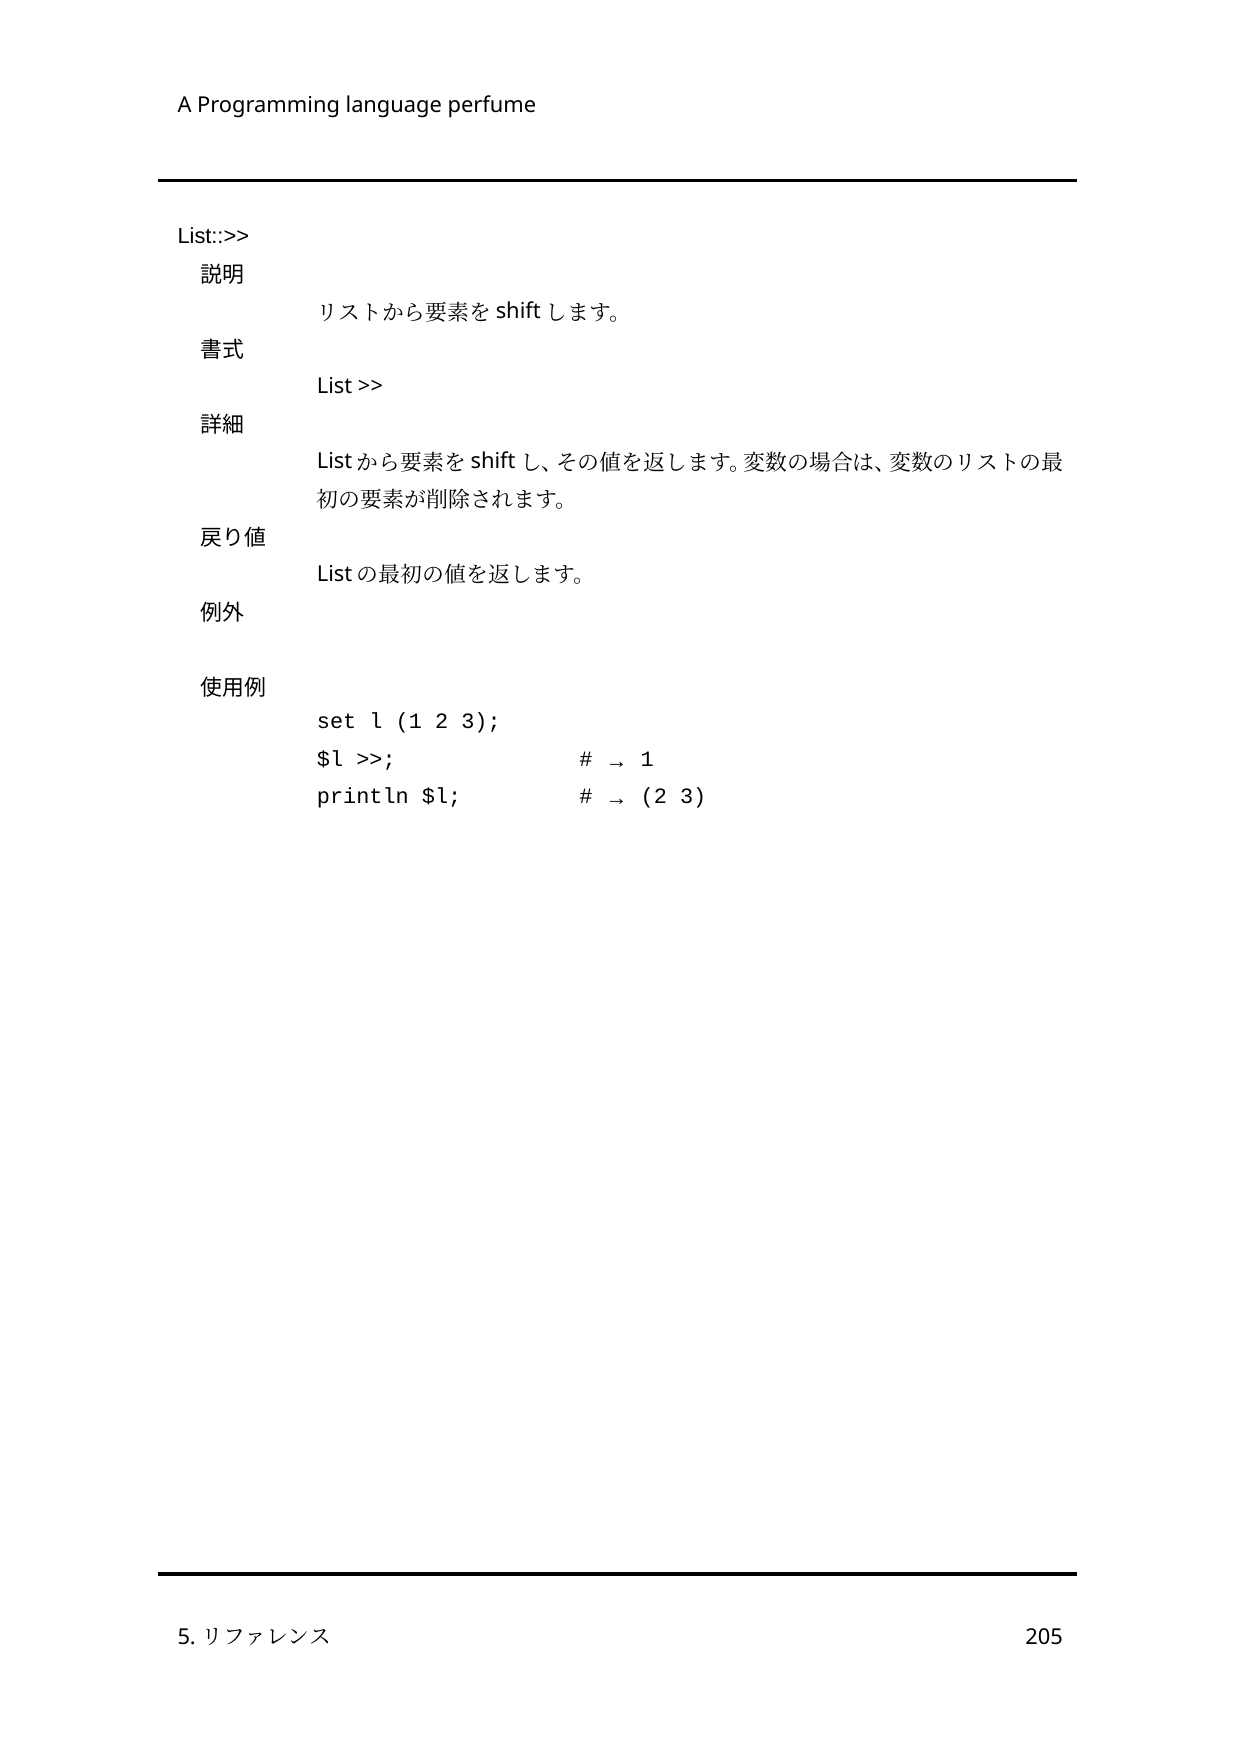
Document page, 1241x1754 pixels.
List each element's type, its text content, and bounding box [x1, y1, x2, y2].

table_cell 例外 [200, 592, 317, 667]
table_cell 使用例 [200, 667, 317, 817]
subtitle List::>> [177, 217, 1063, 254]
table_cell 戻り値 [200, 517, 317, 592]
table_cell [317, 592, 1063, 667]
table_cell set l (1 2 3); $l >>; # → 1 println $l; # → (2 3) [317, 667, 1063, 817]
table_cell 書式 [200, 329, 317, 404]
table_cell 詳細 [200, 404, 317, 517]
table_cell List >> [317, 329, 1063, 404]
table_cell Listの最初の値を返します。 [317, 517, 1063, 592]
table_header リストから要素をshiftします。 [317, 254, 1063, 329]
table_cell Listから要素をshiftし、その値を返します。変数の場合は、変数のリストの最初の要素が削除されます。 [317, 404, 1063, 517]
table_header 説明 [200, 254, 317, 329]
